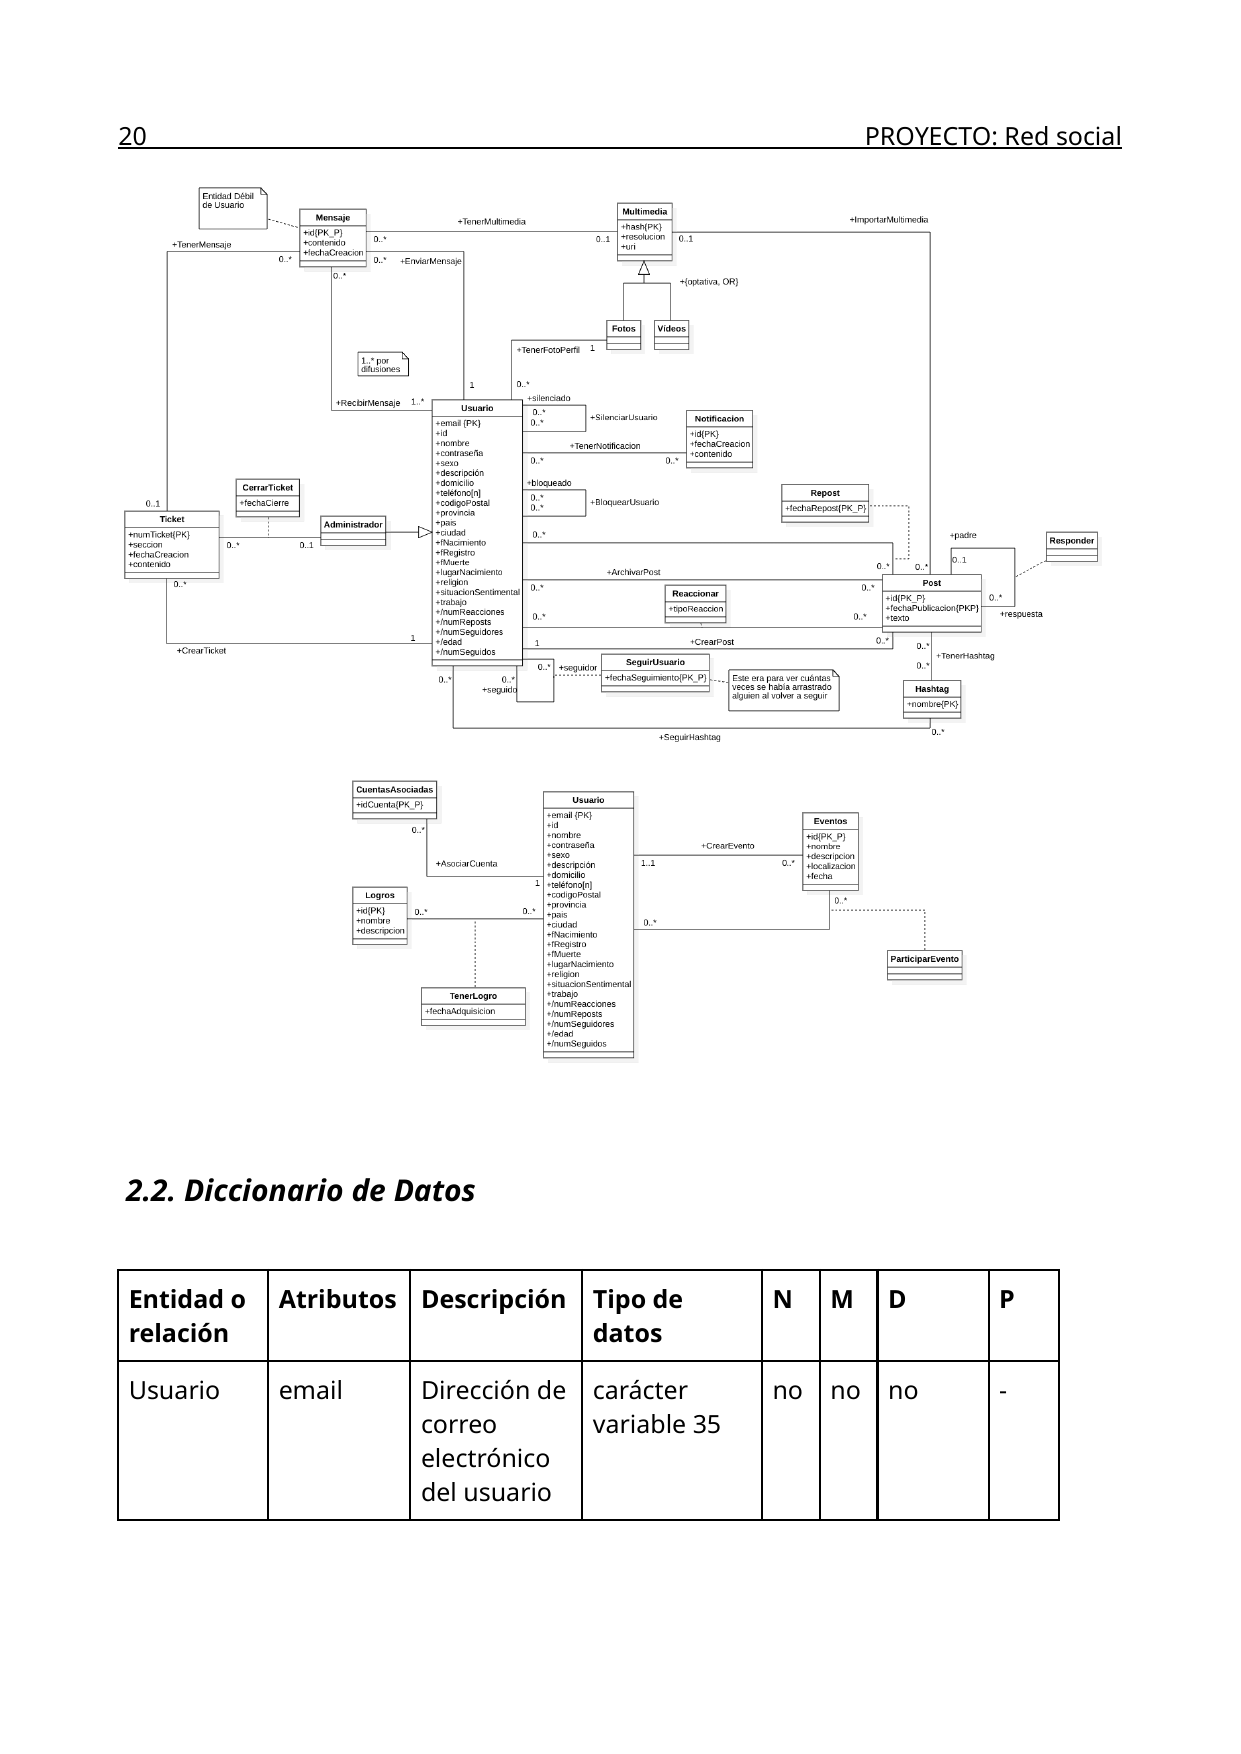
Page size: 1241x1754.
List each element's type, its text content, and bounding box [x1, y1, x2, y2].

table_header Entidad o relación [119, 1271, 267, 1360]
table_header N [763, 1271, 819, 1360]
table_cell no [821, 1362, 876, 1519]
table_cell - [990, 1362, 1058, 1519]
picture [118, 181, 1123, 1084]
table_header D [879, 1271, 988, 1360]
subtitle Diccionario de Datos [118, 1169, 1122, 1210]
table_cell no [763, 1362, 819, 1519]
table_cell Dirección de correo electrónico del usuario [411, 1362, 581, 1519]
table_header Descripción [411, 1271, 581, 1360]
table_cell carácter variable 35 [583, 1362, 761, 1519]
table_cell Usuario [119, 1362, 267, 1519]
table_header Tipo de datos [583, 1271, 761, 1360]
table_cell no [879, 1362, 988, 1519]
table_header M [821, 1271, 876, 1360]
table_cell email [269, 1362, 409, 1519]
table_header Atributos [269, 1271, 409, 1360]
table_header P [990, 1271, 1058, 1360]
